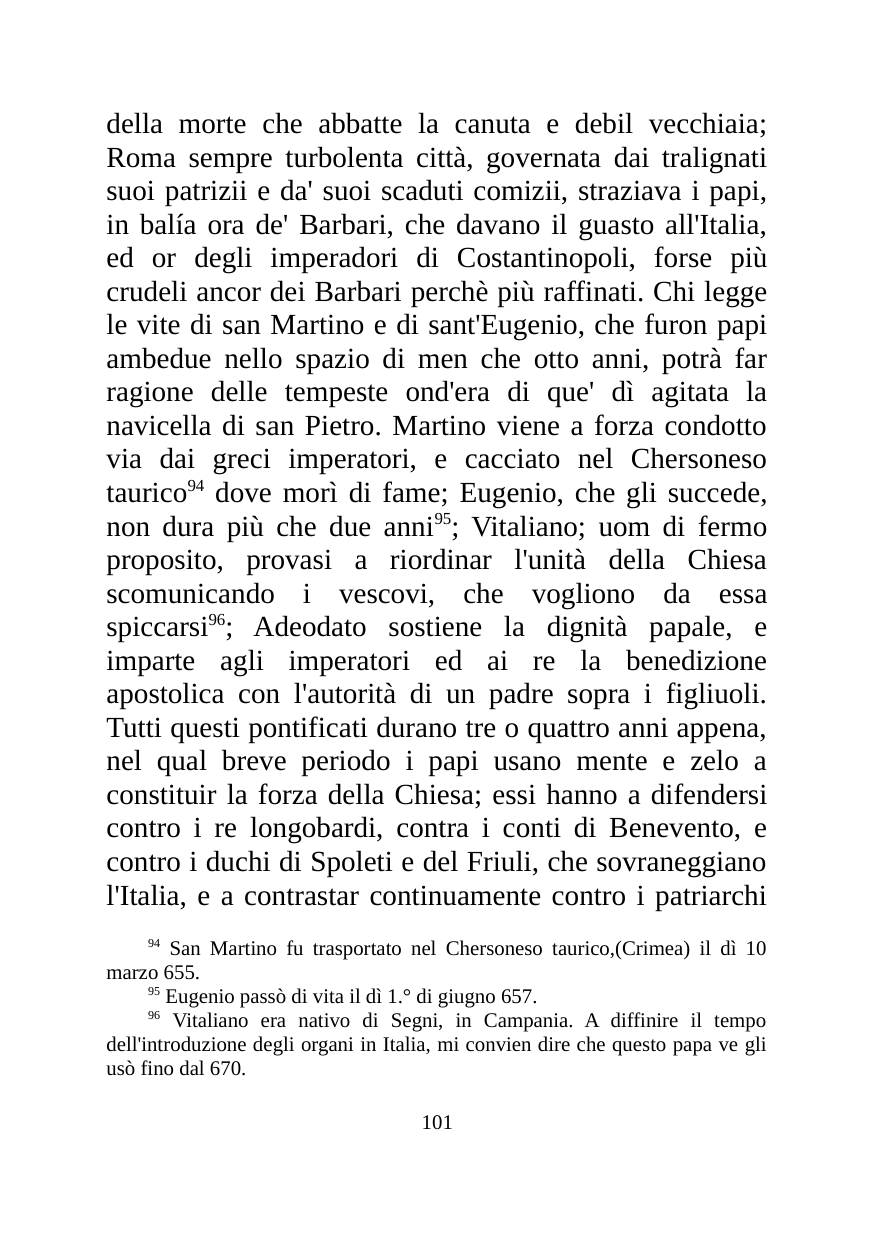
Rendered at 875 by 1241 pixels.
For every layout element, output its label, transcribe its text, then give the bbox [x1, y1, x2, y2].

text Vitaliano era nativo di Segni, in Campania. A diffinire il tempo dell'introduzione degli organi in Italia, mi convien dire che questo papa ve gli usò fino dal 670. [106, 1008, 768, 1080]
text Eugenio passò di vita il dì 1.° di giugno 657. [106, 984, 768, 1008]
text della morte che abbatte la canuta e debil vecchiaia; Roma sempre turbolenta città, governata dai tralignati suoi patrizii e da' suoi scaduti comizii, straziava i papi, in balía ora de' Barbari, che davano il guasto all'Italia, ed or degli imperadori di Costantinopoli, forse più crudeli ancor dei Barbari perchè più raffinati. Chi legge le vite di san Martino e di sant'Eugenio, che furon papi ambedue nello spazio di men che otto anni, potrà far ragione delle tempeste ond'era di que' dì agitata la navicella di san Pietro. Martino viene a forza condotto via dai greci imperatori, e cacciato nel Chersoneso taurico dove morì di fame; Eugenio, che gli succede, non dura più che due anni; Vitaliano; uom di fermo proposito, provasi a riordinar l'unità della Chiesa scomunicando i vescovi, che vogliono da essa spiccarsi; Adeodato sostiene la dignità papale, e imparte agli imperatori ed ai re la benedizione apostolica con l'autorità di un padre sopra i figliuoli. Tutti questi pontificati durano tre o quattro anni appena, nel qual breve periodo i papi usano mente e zelo a constituir la forza della Chiesa; essi hanno a difendersi contro i re longobardi, contra i conti di Benevento, e contro i duchi di Spoleti e del Friuli, che sovraneggiano l'Italia, e a contrastar continuamente contro i patriarchi [106, 106, 768, 911]
text San Martino fu trasportato nel Chersoneso taurico,(Crimea) il dì 10 marzo 655. [106, 936, 768, 984]
